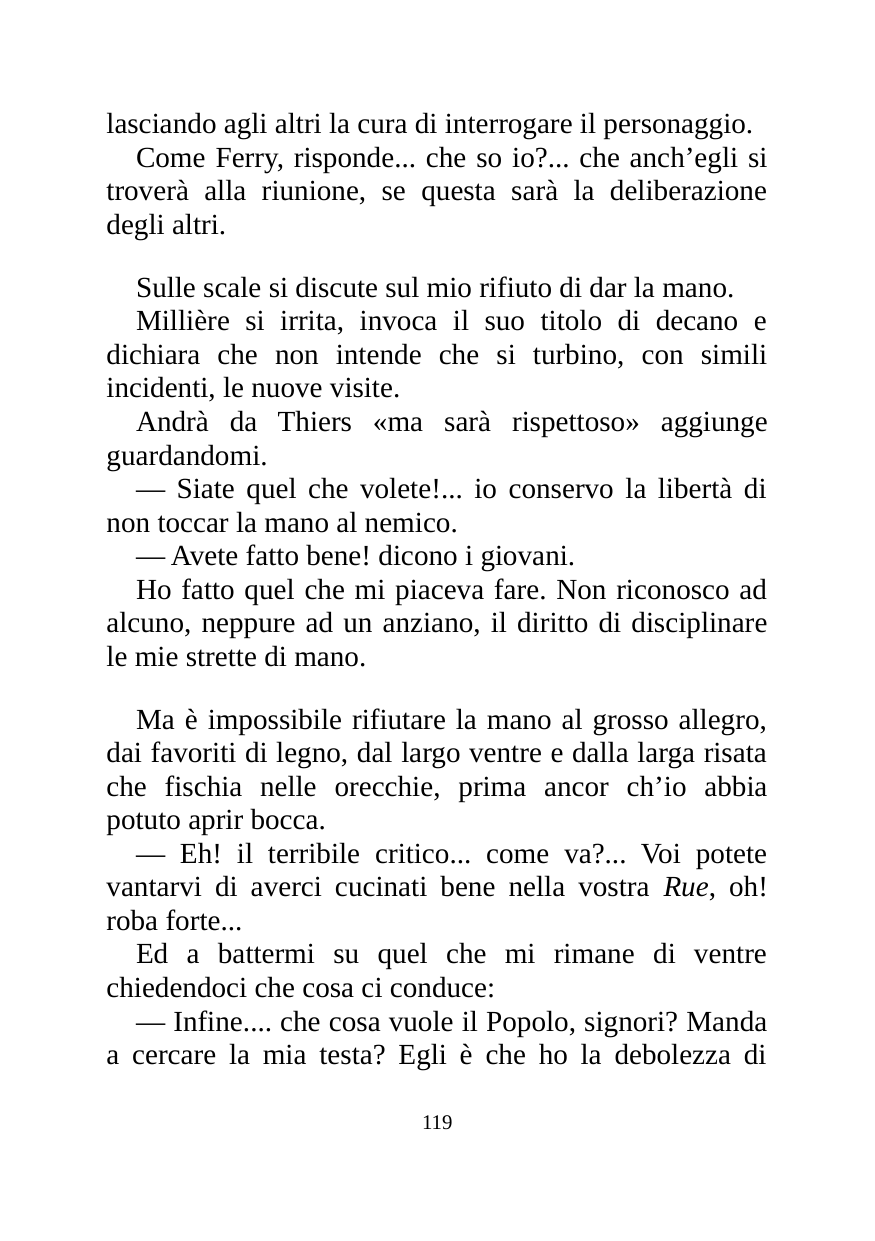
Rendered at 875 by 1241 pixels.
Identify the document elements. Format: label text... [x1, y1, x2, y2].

text — Avete fatto bene! dicono i giovani. [106, 538, 768, 572]
text lasciando agli altri la cura di interrogare il personaggio. [106, 106, 768, 140]
text Andrà da Thiers «ma sarà rispettoso» aggiunge guardandomi. [106, 404, 768, 471]
text Ma è impossibile rifiutare la mano al grosso allegro, dai favoriti di legno, dal largo ventre e dalla larga risata che fischia nelle orecchie, prima ancor ch’io abbia potuto aprir bocca. [106, 702, 768, 836]
text Ho fatto quel che mi piaceva fare. Non riconosco ad alcuno, neppure ad un anziano, il diritto di disciplinare le mie strette di mano. [106, 572, 768, 672]
text — Infine.... che cosa vuole il Popolo, signori? Manda a cercare la mia testa? Egli è che ho la debolezza di [106, 1004, 768, 1071]
text Millière si irrita, invoca il suo titolo di decano e dichiara che non intende che si turbino, con simili incidenti, le nuove visite. [106, 303, 768, 404]
text — Siate quel che volete!... io conservo la libertà di non toccar la mano al nemico. [106, 471, 768, 538]
text Come Ferry, risponde... che so io?... che anch’egli si troverà alla riunione, se questa sarà la deliberazione degli altri. [106, 140, 768, 240]
text — Eh! il terribile critico... come va?... Voi potete vantarvi di averci cucinati bene nella vostra Rue, oh! roba forte... [106, 836, 768, 937]
text Ed a battermi su quel che mi rimane di ventre chiedendoci che cosa ci conduce: [106, 937, 768, 1004]
text Sulle scale si discute sul mio rifiuto di dar la mano. [106, 270, 768, 303]
